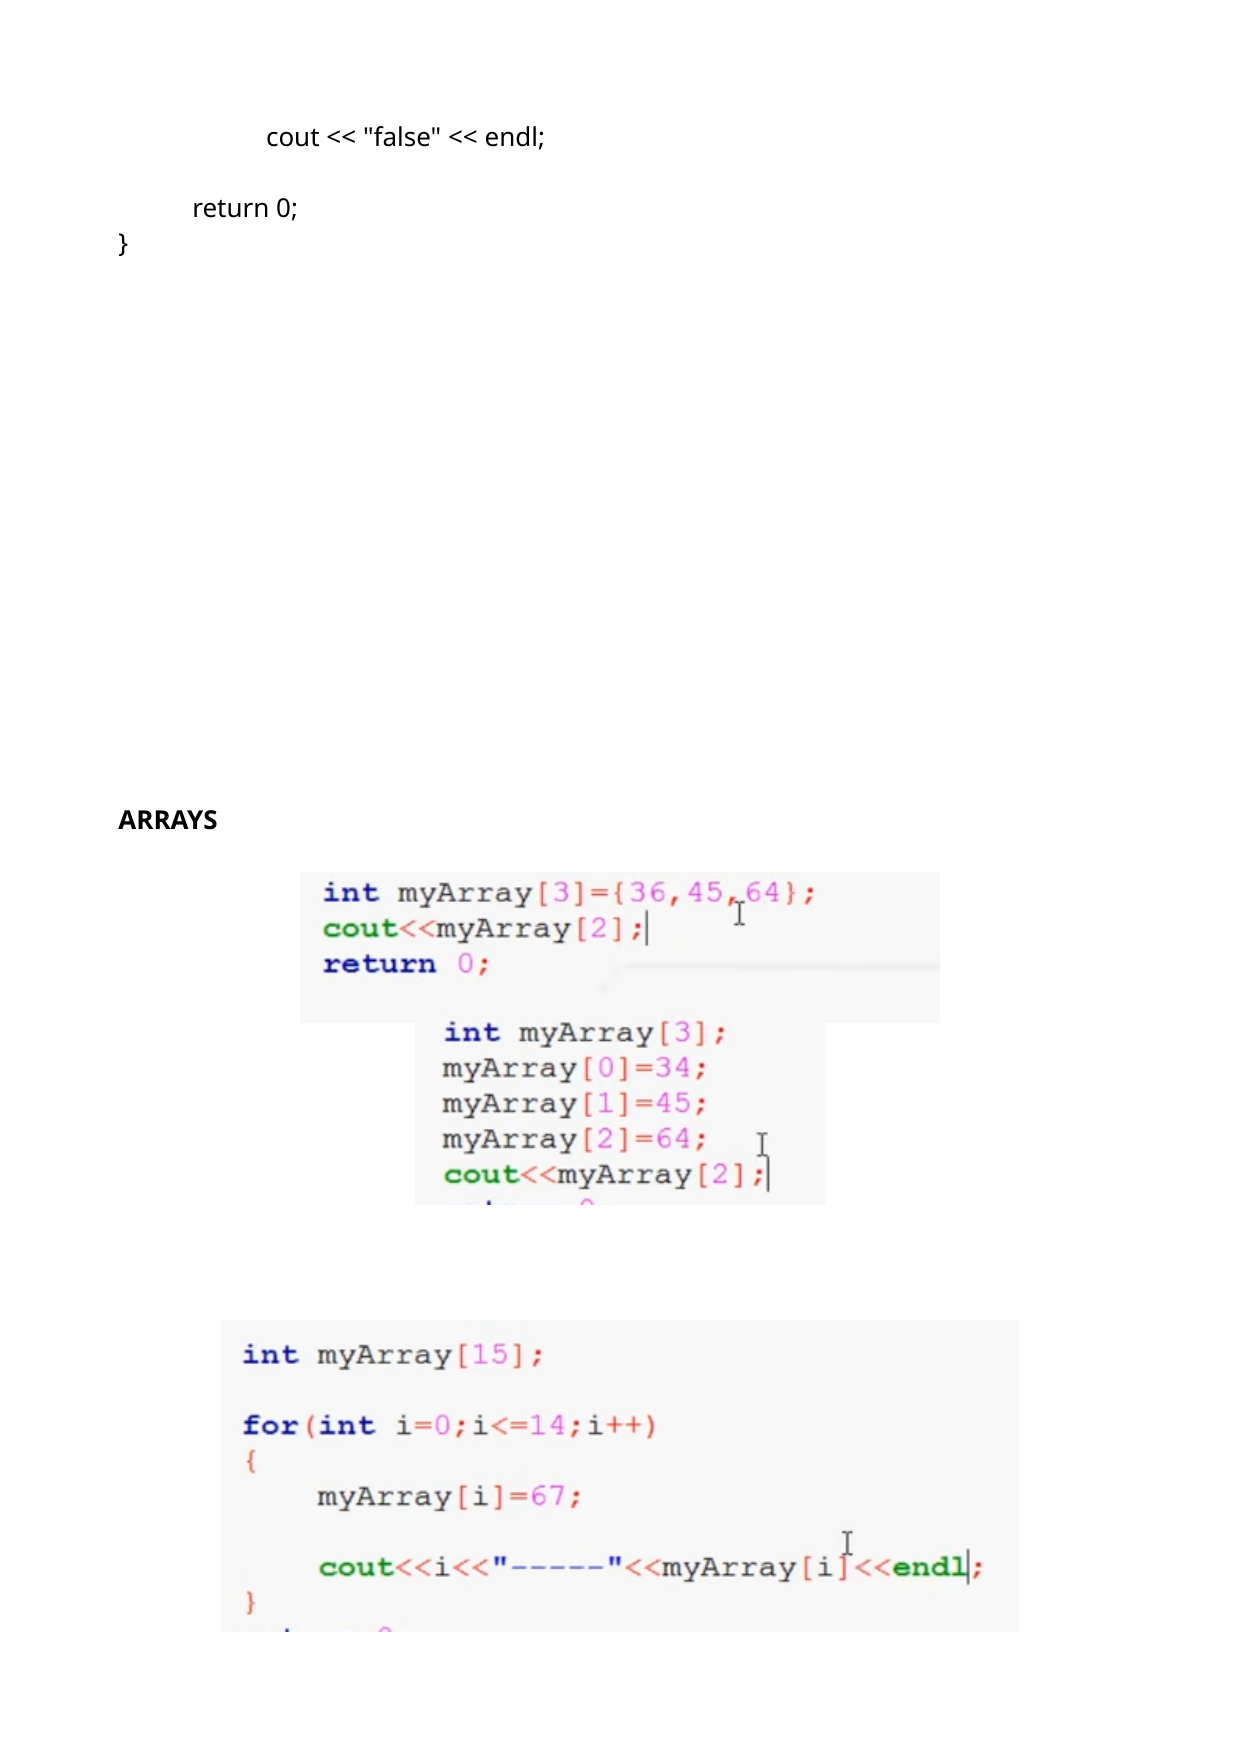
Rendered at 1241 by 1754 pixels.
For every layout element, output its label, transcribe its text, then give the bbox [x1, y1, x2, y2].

text ARRAYS [118, 801, 1122, 837]
text return 0; [118, 189, 1122, 225]
text } [118, 225, 1122, 260]
text cout << "false" << endl; [118, 118, 1122, 154]
